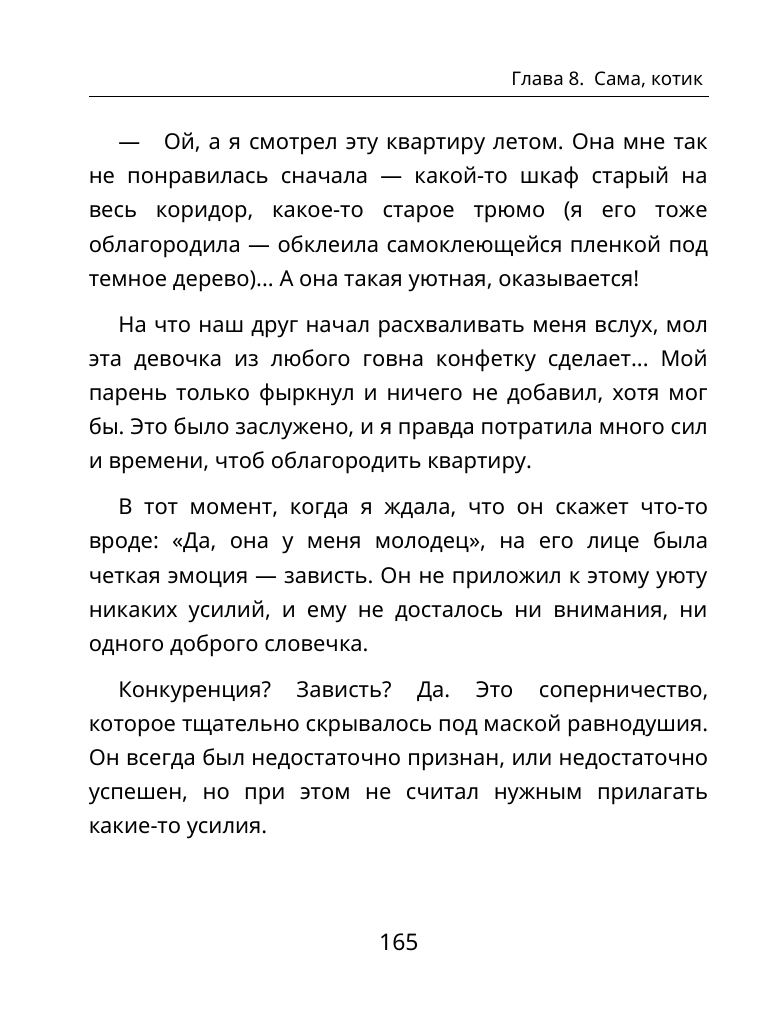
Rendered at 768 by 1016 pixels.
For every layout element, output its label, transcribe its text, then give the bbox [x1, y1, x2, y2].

text Конкуренция? Зависть? Да. Это соперничество, которое тщательно скрывалось под маской равнодушия. Он всегда был недостаточно признан, или недостаточно успешен, но при этом не считал нужным прилагать какие-то усилия. [88, 674, 709, 840]
list Ой, а я смотрел эту квартиру летом. Она мне так не понравилась сначала — какой-то шкаф старый на весь коридор, какое-то старое трюмо (я его тоже облагородила — обклеила самоклеющейся пленкой под темное дерево)... А она такая уютная, оказывается! [88, 126, 709, 292]
text На что наш друг начал расхваливать меня вслух, мол эта девочка из любого говна конфетку сделает... Мой парень только фыркнул и ничего не добавил, хотя мог бы. Это было заслужено, и я правда потратила много сил и времени, чтоб облагородить квартиру. [88, 309, 709, 475]
text В тот момент, когда я ждала, что он скажет что-то вроде: «Да, она у меня молодец», на его лице была четкая эмоция — зависть. Он не приложил к этому уюту никаких усилий, и ему не досталось ни внимания, ни одного доброго словечка. [88, 491, 709, 658]
